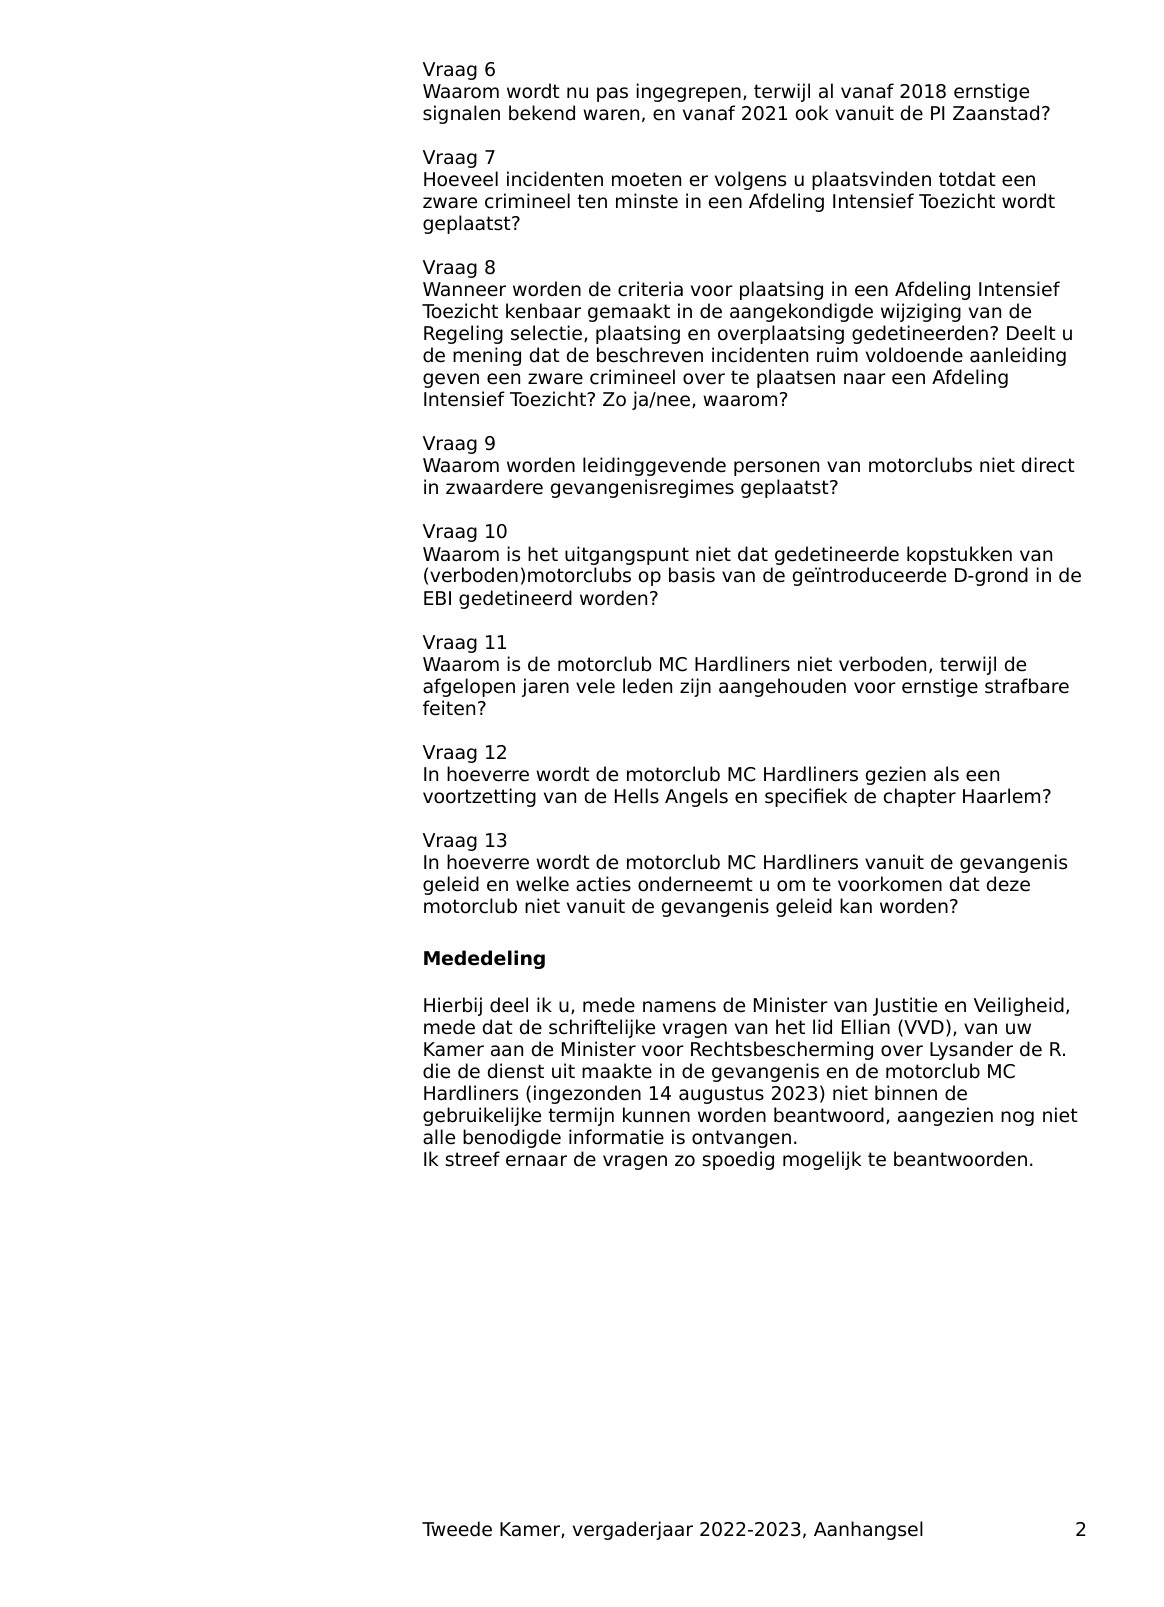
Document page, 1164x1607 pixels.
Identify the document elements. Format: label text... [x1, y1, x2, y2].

text Wanneer worden de criteria voor plaatsing in een Afdeling Intensief Toezicht kenbaar gemaakt in de aangekondigde wijziging van de Regeling selectie, plaatsing en overplaatsing gedetineerden? Deelt u de mening dat de beschreven incidenten ruim voldoende aanleiding geven een zware crimineel over te plaatsen naar een Afdeling Intensief Toezicht? Zo ja/nee, waarom? [422, 279, 1087, 411]
subtitle Mededeling [422, 948, 1087, 970]
text Waarom is het uitgangspunt niet dat gedetineerde kopstukken van (verboden)motorclubs op basis van de geïntroduceerde D-grond in de EBI gedetineerd worden? [422, 543, 1087, 609]
text Vraag 6 [422, 59, 1087, 81]
text Vraag 13 [422, 830, 1087, 852]
text In hoeverre wordt de motorclub MC Hardliners vanuit de gevangenis geleid en welke acties onderneemt u om te voorkomen dat deze motorclub niet vanuit de gevangenis geleid kan worden? [422, 852, 1087, 918]
text Vraag 11 [422, 632, 1087, 653]
text Hierbij deel ik u, mede namens de Minister van Justitie en Veiligheid, mede dat de schriftelijke vragen van het lid Ellian (VVD), van uw Kamer aan de Minister voor Rechtsbescherming over Lysander de R. die de dienst uit maakte in de gevangenis en de motorclub MC Hardliners (ingezonden 14 augustus 2023) niet binnen de gebruikelijke termijn kunnen worden beantwoord, aangezien nog niet alle benodigde informatie is ontvangen. [422, 995, 1087, 1148]
text Ik streef ernaar de vragen zo spoedig mogelijk te beantwoorden. [422, 1148, 1087, 1171]
text Waarom is de motorclub MC Hardliners niet verboden, terwijl de afgelopen jaren vele leden zijn aangehouden voor ernstige strafbare feiten? [422, 653, 1087, 719]
text Vraag 9 [422, 433, 1087, 455]
text Waarom worden leidinggevende personen van motorclubs niet direct in zwaardere gevangenisregimes geplaatst? [422, 455, 1087, 499]
text Vraag 12 [422, 742, 1087, 764]
text Vraag 8 [422, 257, 1087, 279]
text Waarom wordt nu pas ingegrepen, terwijl al vanaf 2018 ernstige signalen bekend waren, en vanaf 2021 ook vanuit de PI Zaanstad? [422, 81, 1087, 125]
text Hoeveel incidenten moeten er volgens u plaatsvinden totdat een zware crimineel ten minste in een Afdeling Intensief Toezicht wordt geplaatst? [422, 169, 1087, 235]
text Vraag 7 [422, 147, 1087, 169]
text In hoeverre wordt de motorclub MC Hardliners gezien als een voortzetting van de Hells Angels en specifiek de chapter Haarlem? [422, 764, 1087, 808]
text Vraag 10 [422, 521, 1087, 543]
